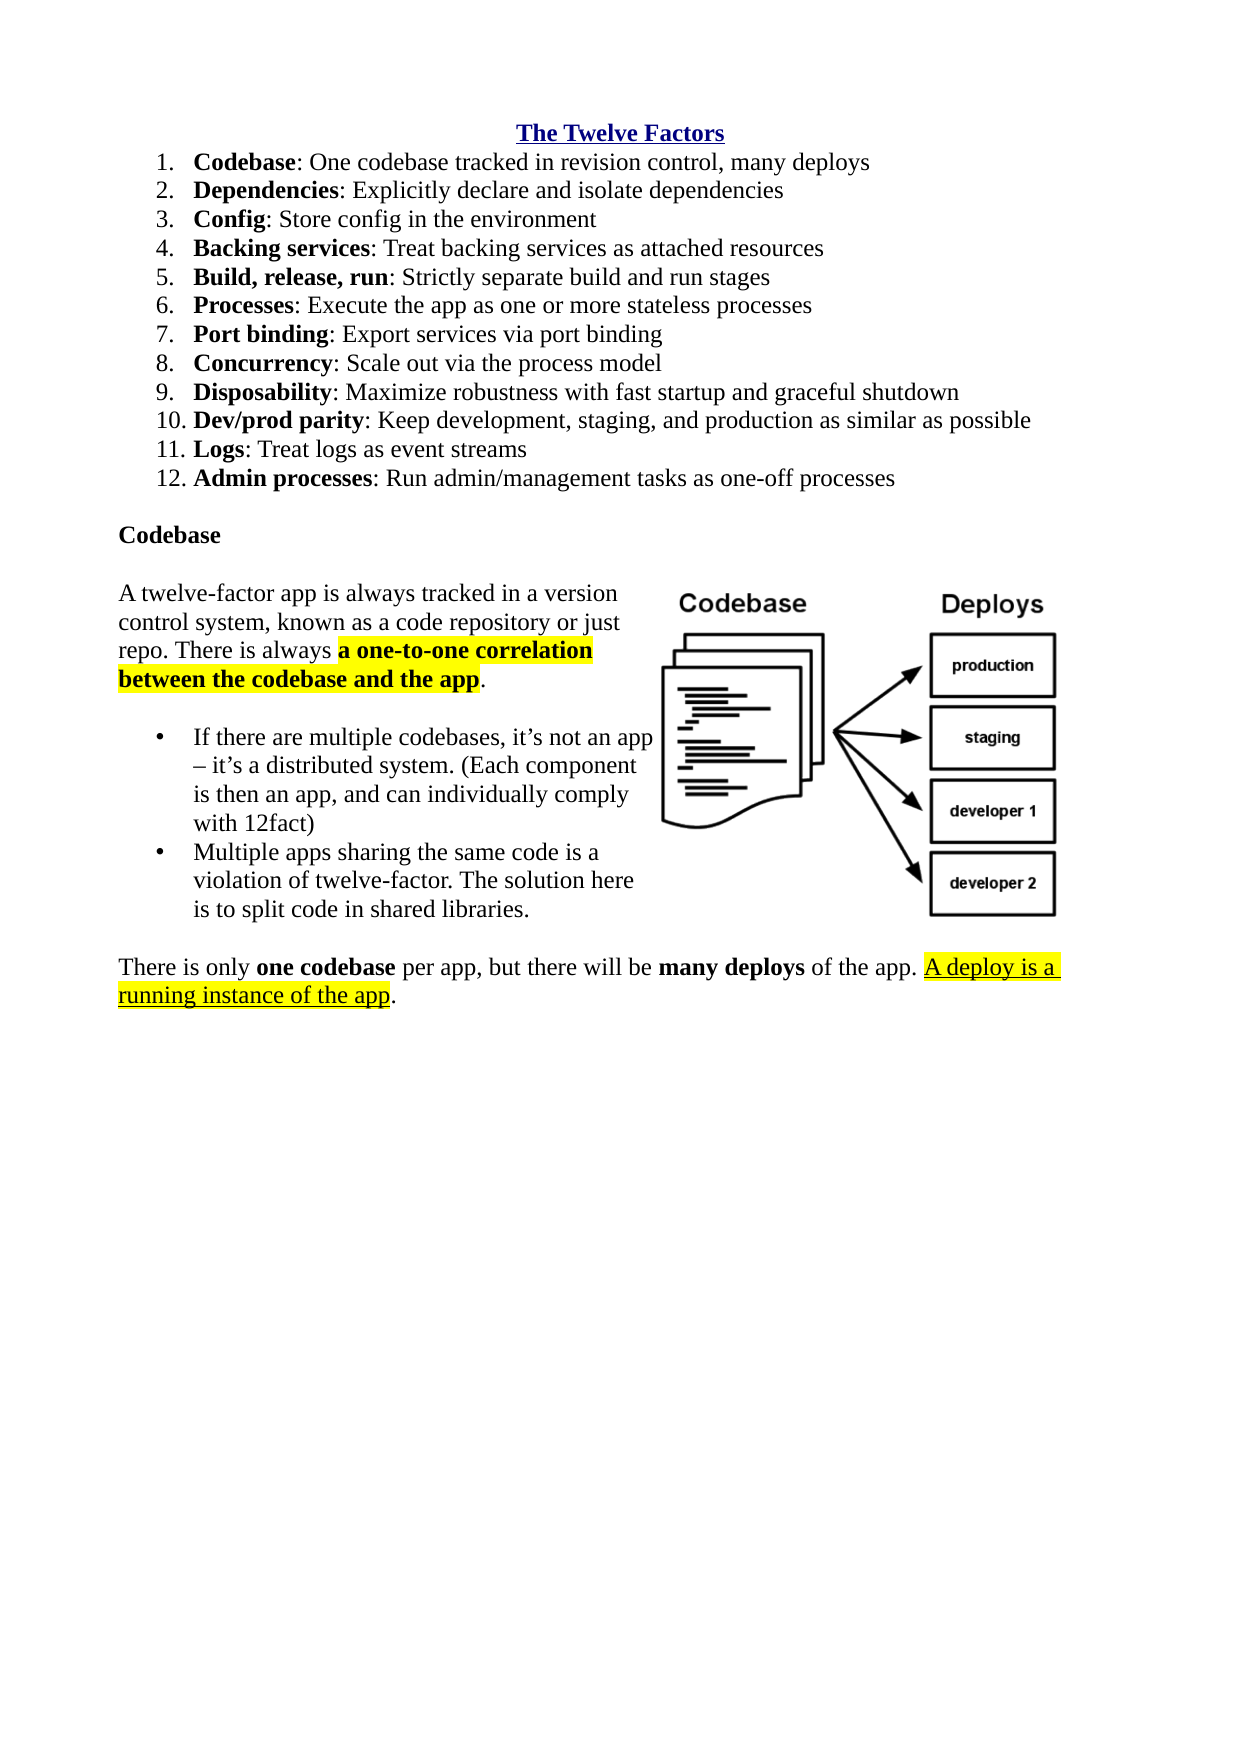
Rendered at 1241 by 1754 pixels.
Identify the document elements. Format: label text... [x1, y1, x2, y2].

text Codebase [118, 521, 1122, 549]
list Codebase: One codebase tracked in revision control, many deploys [156, 147, 1122, 176]
list Backing services: Treat backing services as attached resources [156, 233, 1122, 262]
text There is only one codebase per app, but there will be many deploys of the app. A deploy is a running instance of the app. [118, 952, 1122, 1009]
list Concurrency: Scale out via the process model [156, 348, 1122, 377]
list Processes: Execute the app as one or more stateless processes [156, 291, 1122, 319]
list If there are multiple codebases, it’s not an app – it’s a distributed system. (Each component is then an app, and can individually comply with 12fact) [156, 722, 656, 837]
list Config: Store config in the environment [156, 204, 1122, 233]
text The Twelve Factors [118, 118, 1122, 147]
list Dev/prod parity: Keep development, staging, and production as similar as possible [156, 406, 1122, 434]
text A twelve-factor app is always tracked in a version control system, known as a code repository or just repo. There is always a one-to-one correlation between the codebase and the app. [118, 578, 1122, 693]
list [1062, 722, 1122, 837]
picture [656, 588, 1062, 922]
list Disposability: Maximize robustness with fast startup and graceful shutdown [156, 377, 1122, 406]
list Logs: Treat logs as event streams [156, 434, 1122, 463]
list Dependencies: Explicitly declare and isolate dependencies [156, 176, 1122, 204]
list Multiple apps sharing the same code is a violation of twelve-factor. The solution here is to split code in shared libraries. [156, 837, 1122, 923]
list Build, release, run: Strictly separate build and run stages [156, 262, 1122, 291]
list Admin processes: Run admin/management tasks as one-off processes [156, 463, 1122, 492]
list Port binding: Export services via port binding [156, 319, 1122, 348]
